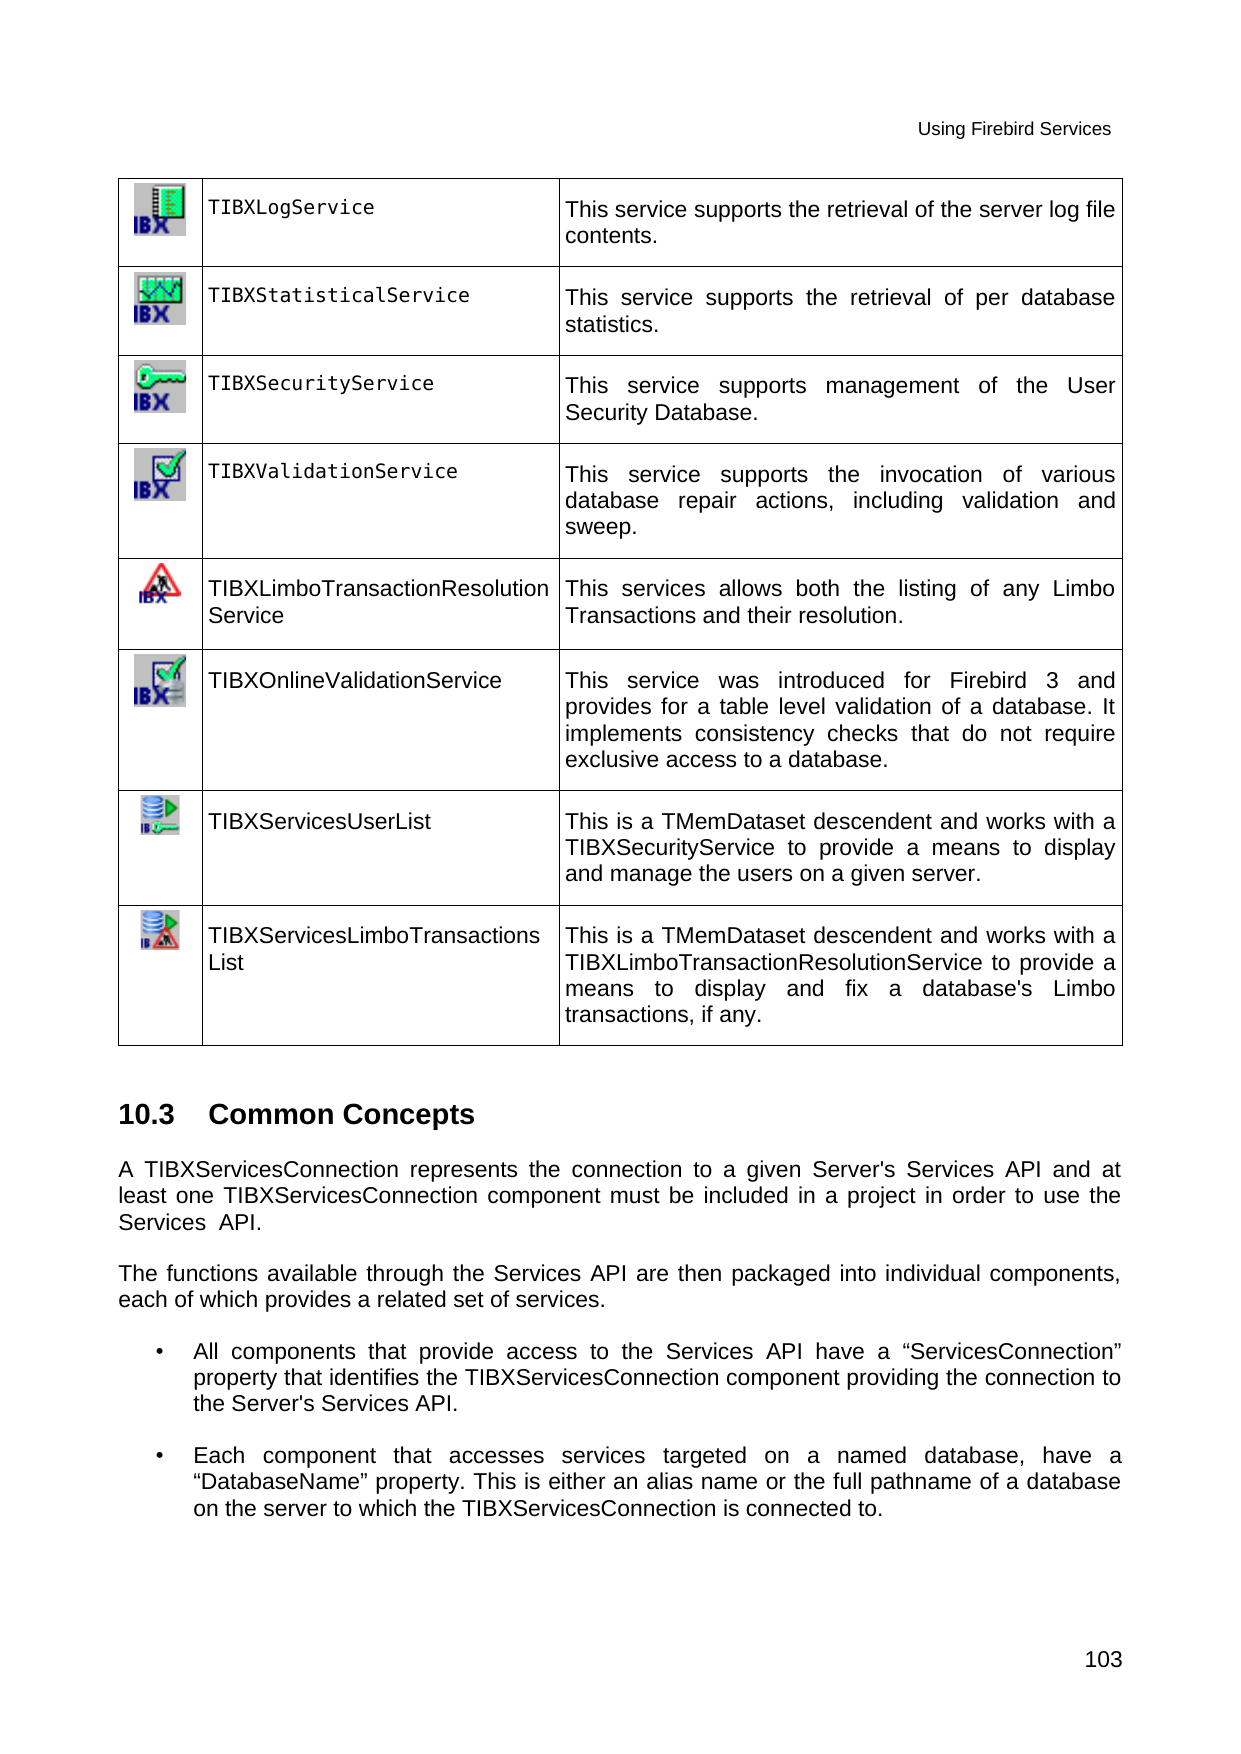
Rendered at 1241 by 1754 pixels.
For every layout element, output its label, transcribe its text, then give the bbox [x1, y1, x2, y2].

subtitle Common Concepts [118, 1097, 1122, 1130]
table_cell [119, 559, 202, 649]
table_cell This services allows both the listing of any Limbo Transactions and their resolution. [560, 559, 1122, 649]
picture [134, 448, 187, 501]
table_cell [119, 267, 202, 354]
table_cell [119, 791, 202, 904]
text The functions available through the Services API are then packaged into individual components, each of which provides a related set of services. [118, 1260, 1122, 1313]
table_cell TIBXValidationService [203, 444, 559, 557]
table_cell TIBXServicesLimboTransactions List [203, 906, 559, 1045]
list Each component that accesses services targeted on a named database, have a “DatabaseName” property. This is either an alias name or the full pathname of a database on the server to which the TIBXServicesConnection is connected to. [156, 1442, 1122, 1521]
table_cell TIBXLimboTransactionResolutionService [203, 559, 559, 649]
table_cell TIBXOnlineValidationService [203, 650, 559, 790]
list All components that provide access to the Services API have a “ServicesConnection” property that identifies the TIBXServicesConnection component providing the connection to the Server's Services API. [156, 1338, 1122, 1417]
table_cell This is a TMemDataset descendent and works with a TIBXLimboTransactionResolutionService to provide a means to display and fix a database's Limbo transactions, if any. [560, 906, 1122, 1045]
table_cell TIBXStatisticalService [203, 267, 559, 354]
picture [134, 183, 187, 236]
text A TIBXServicesConnection represents the connection to a given Server's Services API and at least one TIBXServicesConnection component must be included in a project in order to use the Services API. [118, 1156, 1122, 1235]
table_cell TIBXServicesUserList [203, 791, 559, 904]
picture [139, 563, 181, 605]
picture [134, 360, 187, 413]
table_cell This service supports the retrieval of per database statistics. [560, 267, 1122, 354]
picture [134, 272, 187, 325]
table_cell This service supports the invocation of various database repair actions, including validation and sweep. [560, 444, 1122, 557]
table_cell This service supports the retrieval of the server log file contents. [560, 179, 1122, 266]
picture [134, 654, 187, 707]
table_cell [119, 906, 202, 1045]
table_cell [119, 413, 202, 443]
table_cell [119, 356, 202, 412]
table_cell TIBXLogService [203, 179, 559, 266]
table_cell TIBXSecurityService [203, 356, 559, 443]
table_cell This is a TMemDataset descendent and works with a TIBXSecurityService to provide a means to display and manage the users on a given server. [560, 791, 1122, 904]
table_cell This service was introduced for Firebird 3 and provides for a table level validation of a database. It implements consistency checks that do not require exclusive access to a database. [560, 650, 1122, 790]
table_cell [119, 444, 202, 557]
table_cell [119, 650, 202, 790]
table_cell This service supports management of the User Security Database. [560, 356, 1122, 443]
picture [140, 910, 180, 950]
table_cell [119, 179, 202, 266]
picture [140, 795, 180, 835]
